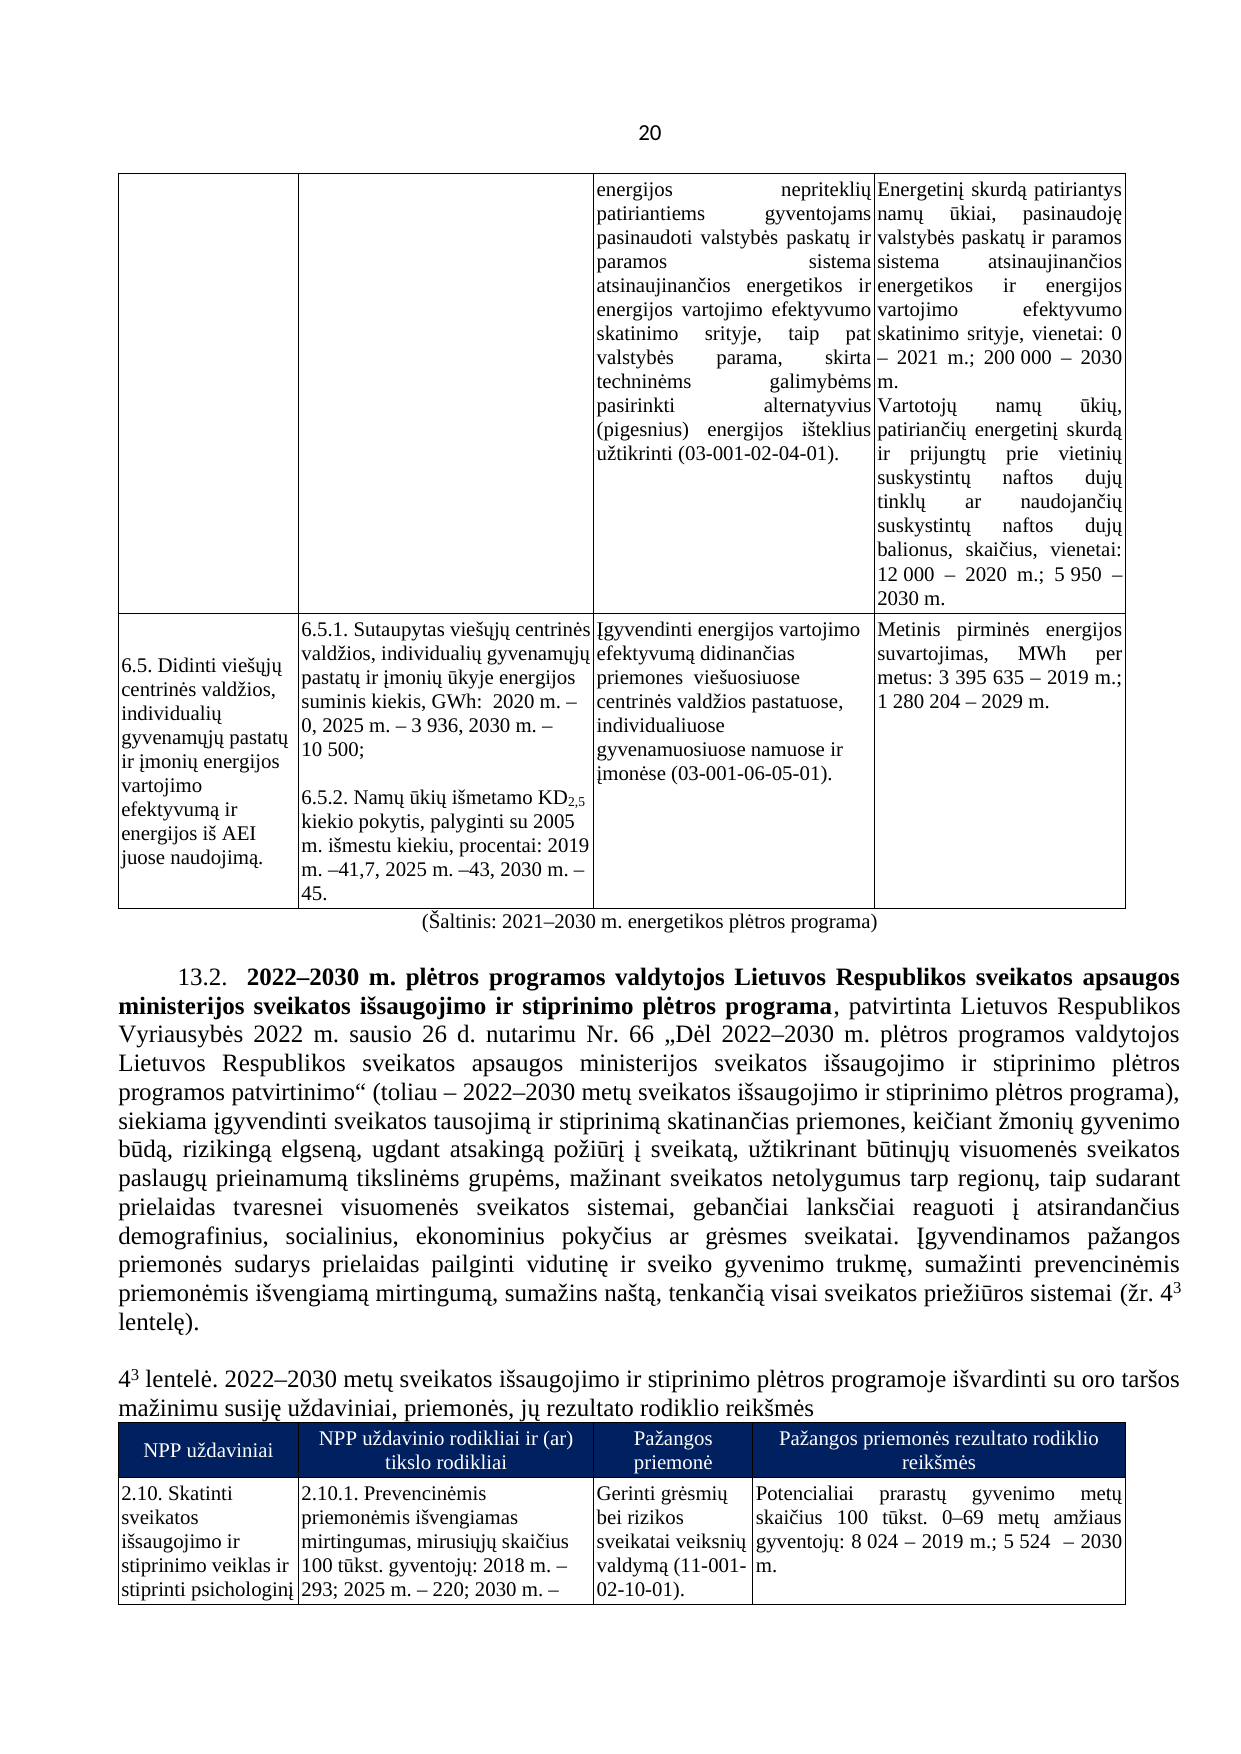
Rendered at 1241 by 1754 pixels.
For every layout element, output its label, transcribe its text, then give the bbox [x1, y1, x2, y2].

text 43 lentelė. 2022–2030 metų sveikatos išsaugojimo ir stiprinimo plėtros programoje išvardinti su oro taršos mažinimu susiję uždaviniai, priemonės, jų rezultato rodiklio reikšmės [118, 1364, 1181, 1422]
table_cell Energetinį skurdą patiriantys namų ūkiai, pasinaudoję valstybės paskatų ir paramos sistema atsinaujinančios energetikos ir energijos vartojimo efektyvumo skatinimo srityje, vienetai: 0 – 2021 m.; 200 000 – 2030 m. Vartotojų namų ūkių, patiriančių energetinį skurdą ir prijungtų prie vietinių suskystintų naftos dujų tinklų ar naudojančių suskystintų naftos dujų balionus, skaičius, vienetai: 12 000 – 2020 m.; 5 950 – 2030 m. [875, 174, 1125, 612]
table_cell 6.5.1. Sutaupytas viešųjų centrinės valdžios, individualių gyvenamųjų pastatų ir įmonių ūkyje energijos suminis kiekis, GWh: 2020 m. – 0, 2025 m. – 3 936, 2030 m. – 10 500; 6.5.2. Namų ūkių išmetamo KD2,5 kiekio pokytis, palyginti su 2005 m. išmestu kiekiu, procentai: 2019 m. –41,7, 2025 m. –43, 2030 m. –45. [299, 614, 593, 908]
table_cell Potencialiai prarastų gyvenimo metų skaičius 100 tūkst. 0–69 metų amžiaus gyventojų: 8 024 – 2019 m.; 5 524 – 2030 m. [753, 1478, 1125, 1604]
table_header Pažangos priemonė [594, 1423, 752, 1477]
table_cell Metinis pirminės energijos suvartojimas, MWh per metus: 3 395 635 – 2019 m.; 1 280 204 – 2029 m. [875, 614, 1125, 908]
text (Šaltinis: 2021–2030 m. energetikos plėtros programa) [118, 909, 1181, 933]
table_header Pažangos priemonės rezultato rodiklio reikšmės [753, 1423, 1125, 1477]
table_cell Gerinti grėsmių bei rizikos sveikatai veiksnių valdymą (11-001-02-10-01). [594, 1478, 752, 1604]
table_cell [119, 174, 298, 612]
table_cell 2.10. Skatinti sveikatos išsaugojimo ir stiprinimo veiklas ir stiprinti psichologinį [119, 1478, 298, 1604]
table_cell energijos nepriteklių patiriantiems gyventojams pasinaudoti valstybės paskatų ir paramos sistema atsinaujinančios energetikos ir energijos vartojimo efektyvumo skatinimo srityje, taip pat valstybės parama, skirta techninėms galimybėms pasirinkti alternatyvius (pigesnius) energijos išteklius užtikrinti (03-001-02-04-01). [594, 174, 874, 612]
table_cell 6.5. Didinti viešųjų centrinės valdžios, individualių gyvenamųjų pastatų ir įmonių energijos vartojimo efektyvumą ir energijos iš AEI juose naudojimą. [119, 614, 298, 908]
text 13.2. 2022–2030 m. plėtros programos valdytojos Lietuvos Respublikos sveikatos apsaugos ministerijos sveikatos išsaugojimo ir stiprinimo plėtros programa, patvirtinta Lietuvos Respublikos Vyriausybės 2022 m. sausio 26 d. nutarimu Nr. 66 „Dėl 2022–2030 m. plėtros programos valdytojos Lietuvos Respublikos sveikatos apsaugos ministerijos sveikatos išsaugojimo ir stiprinimo plėtros programos patvirtinimo“ (toliau – 2022–2030 metų sveikatos išsaugojimo ir stiprinimo plėtros programa), siekiama įgyvendinti sveikatos tausojimą ir stiprinimą skatinančias priemones, keičiant žmonių gyvenimo būdą, rizikingą elgseną, ugdant atsakingą požiūrį į sveikatą, užtikrinant būtinųjų visuomenės sveikatos paslaugų prieinamumą tikslinėms grupėms, mažinant sveikatos netolygumus tarp regionų, taip sudarant prielaidas tvaresnei visuomenės sveikatos sistemai, gebančiai lanksčiai reaguoti į atsirandančius demografinius, socialinius, ekonominius pokyčius ar grėsmes sveikatai. Įgyvendinamos pažangos priemonės sudarys prielaidas pailginti vidutinę ir sveiko gyvenimo trukmę, sumažinti prevencinėmis priemonėmis išvengiamą mirtingumą, sumažins naštą, tenkančią visai sveikatos priežiūros sistemai (žr. 43 lentelę). [118, 962, 1181, 1336]
table_cell Įgyvendinti energijos vartojimo efektyvumą didinančias priemones viešuosiuose centrinės valdžios pastatuose, individualiuose gyvenamuosiuose namuose ir įmonėse (03-001-06-05-01). [594, 614, 874, 908]
table_header NPP uždavinio rodikliai ir (ar) tikslo rodikliai [299, 1423, 593, 1477]
table_header NPP uždaviniai [119, 1423, 298, 1477]
table_cell 2.10.1. Prevencinėmis priemonėmis išvengiamas mirtingumas, mirusiųjų skaičius 100 tūkst. gyventojų: 2018 m. – 293; 2025 m. – 220; 2030 m. – [299, 1478, 593, 1604]
table_cell [299, 174, 593, 612]
